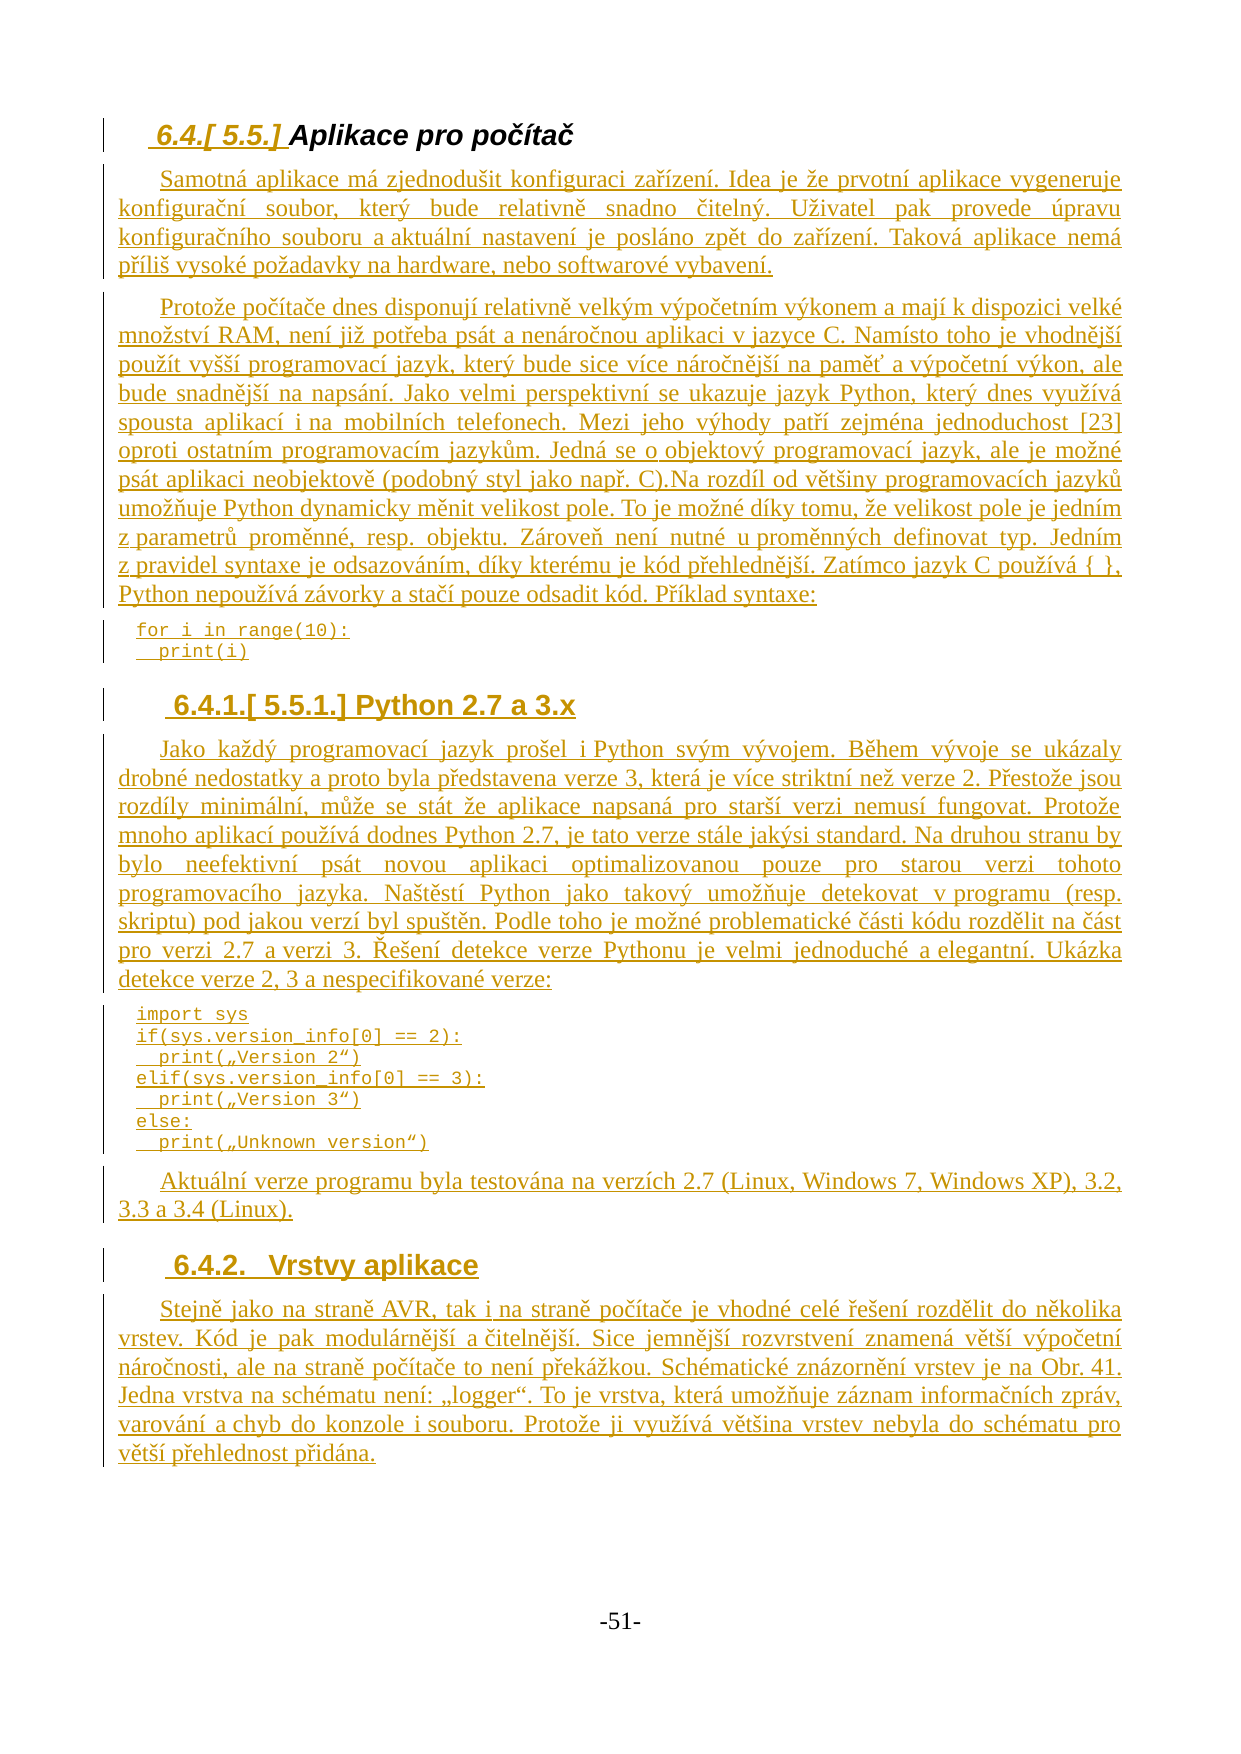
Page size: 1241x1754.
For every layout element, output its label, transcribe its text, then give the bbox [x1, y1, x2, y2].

text else: [136, 1111, 1104, 1133]
text příliš vysoké požadavky na hardware, nebo softwarové vybavení. [118, 248, 1122, 279]
subtitle Vrstvy aplikace [163, 1248, 1122, 1282]
text pro verzi 2.7 a verzi 3. Řešení detekce verze Pythonu je velmi jednoduché a elegantní. Ukázka [118, 933, 1122, 960]
text elif(sys.version_info[0] == 3): [136, 1069, 1104, 1090]
text Jedna vrstva na schématu není: „logger“. To je vrstva, která umožňuje záznam informačních zpráv, [118, 1378, 1122, 1406]
text rozdíly minimální, může se stát že aplikace napsaná pro starší verzi nemusí fungovat. Protože mnoho aplikací používá dodnes Python 2.7, je tato verze stále jakýsi standard. Na druhou stranu by [118, 789, 1122, 845]
text Jako každý programovací jazyk prošel i Python svým vývojem. Během vývoje se ukázaly drobné nedostatky a proto byla představena verze 3, která je více striktní než verze 2. Přestože jsou [118, 734, 1122, 788]
text print(„Version 2“) [136, 1048, 1104, 1069]
text varování a chyb do konzole i souboru. Protože ji využívá většina vrstev nebyla do schématu pro větší přehlednost přidána. [118, 1407, 1122, 1467]
text použít vyšší programovací jazyk, který bude sice více náročnější na paměť a výpočetní výkon, ale [118, 347, 1122, 374]
text Aktuální verze programu byla testována na verzích 2.7 (Linux, Windows 7, Windows XP), 3.2, 3.3 a 3.4 (Linux). [118, 1166, 1122, 1223]
text bylo neefektivní psát novou aplikaci optimalizovanou pouze pro starou verzi tohoto [118, 847, 1122, 874]
text Samotná aplikace má zjednodušit konfiguraci zařízení. Idea je že prvotní aplikace vygeneruje konfigurační soubor, který bude relativně snadno čitelný. Uživatel pak provede úpravu konfiguračního souboru a aktuální nastavení je posláno zpět do zařízení. Taková aplikace nemá [118, 164, 1122, 247]
text umožňuje Python dynamicky měnit velikost pole. To je možné díky tomu, že velikost pole je jedním [118, 491, 1122, 518]
text detekce verze 2, 3 a nespecifikované verze: [118, 962, 1122, 993]
text z pravidel syntaxe je odsazováním, díky kterému je kód přehlednější. Zatímco jazyk C používá { }, [118, 548, 1122, 575]
text náročnosti, ale na straně počítače to není překážkou. Schématické znázornění vrstev je na Obr. 41. [118, 1349, 1122, 1377]
subtitle Python 2.7 a 3.x [163, 688, 1122, 721]
text for i in range(10): [136, 620, 1104, 642]
text z parametrů proměnné, resp. objektu. Zároveň není nutné u proměnných definovat typ. Jedním [118, 519, 1122, 547]
text Stejně jako na straně AVR, tak i na straně počítače je vhodné celé řešení rozdělit do několika vrstev. Kód je pak modulárnější a čitelnější. Sice jemnější rozvrstvení znamená větší výpočetní [118, 1294, 1122, 1348]
subtitle Aplikace pro počítač [148, 118, 1122, 152]
text skriptu) pod jakou verzí byl spuštěn. Podle toho je možné problematické části kódu rozdělit na část [118, 904, 1122, 931]
text print(„Version 3“) [136, 1090, 1104, 1111]
text print(„Unknown version“) [136, 1133, 1104, 1154]
text Python nepoužívá závorky a stačí pouze odsadit kód. Příklad syntaxe: [118, 576, 1122, 608]
text bude snadnější na napsání. Jako velmi perspektivní se ukazuje jazyk Python, který dnes využívá [118, 376, 1122, 403]
text spousta aplikací i na mobilních telefonech. Mezi jeho výhody patří zejména jednoduchost [23] [118, 404, 1122, 432]
text psát aplikaci neobjektově (podobný styl jako např. C).Na rozdíl od většiny programovacích jazyků [118, 461, 1122, 489]
text print(i) [136, 642, 1104, 663]
text if(sys.version_info[0] == 2): [136, 1026, 1104, 1048]
text oproti ostatním programovacím jazykům. Jedná se o objektový programovací jazyk, ale je možné [118, 433, 1122, 460]
text import sys [136, 1005, 1104, 1026]
text programovacího jazyka. Naštěstí Python jako takový umožňuje detekovat v programu (resp. [118, 875, 1122, 903]
text Protože počítače dnes disponují relativně velkým výpočetním výkonem a mají k dispozici velké množství RAM, není již potřeba psát a nenáročnou aplikaci v jazyce C. Namísto toho je vhodnější [118, 292, 1122, 345]
